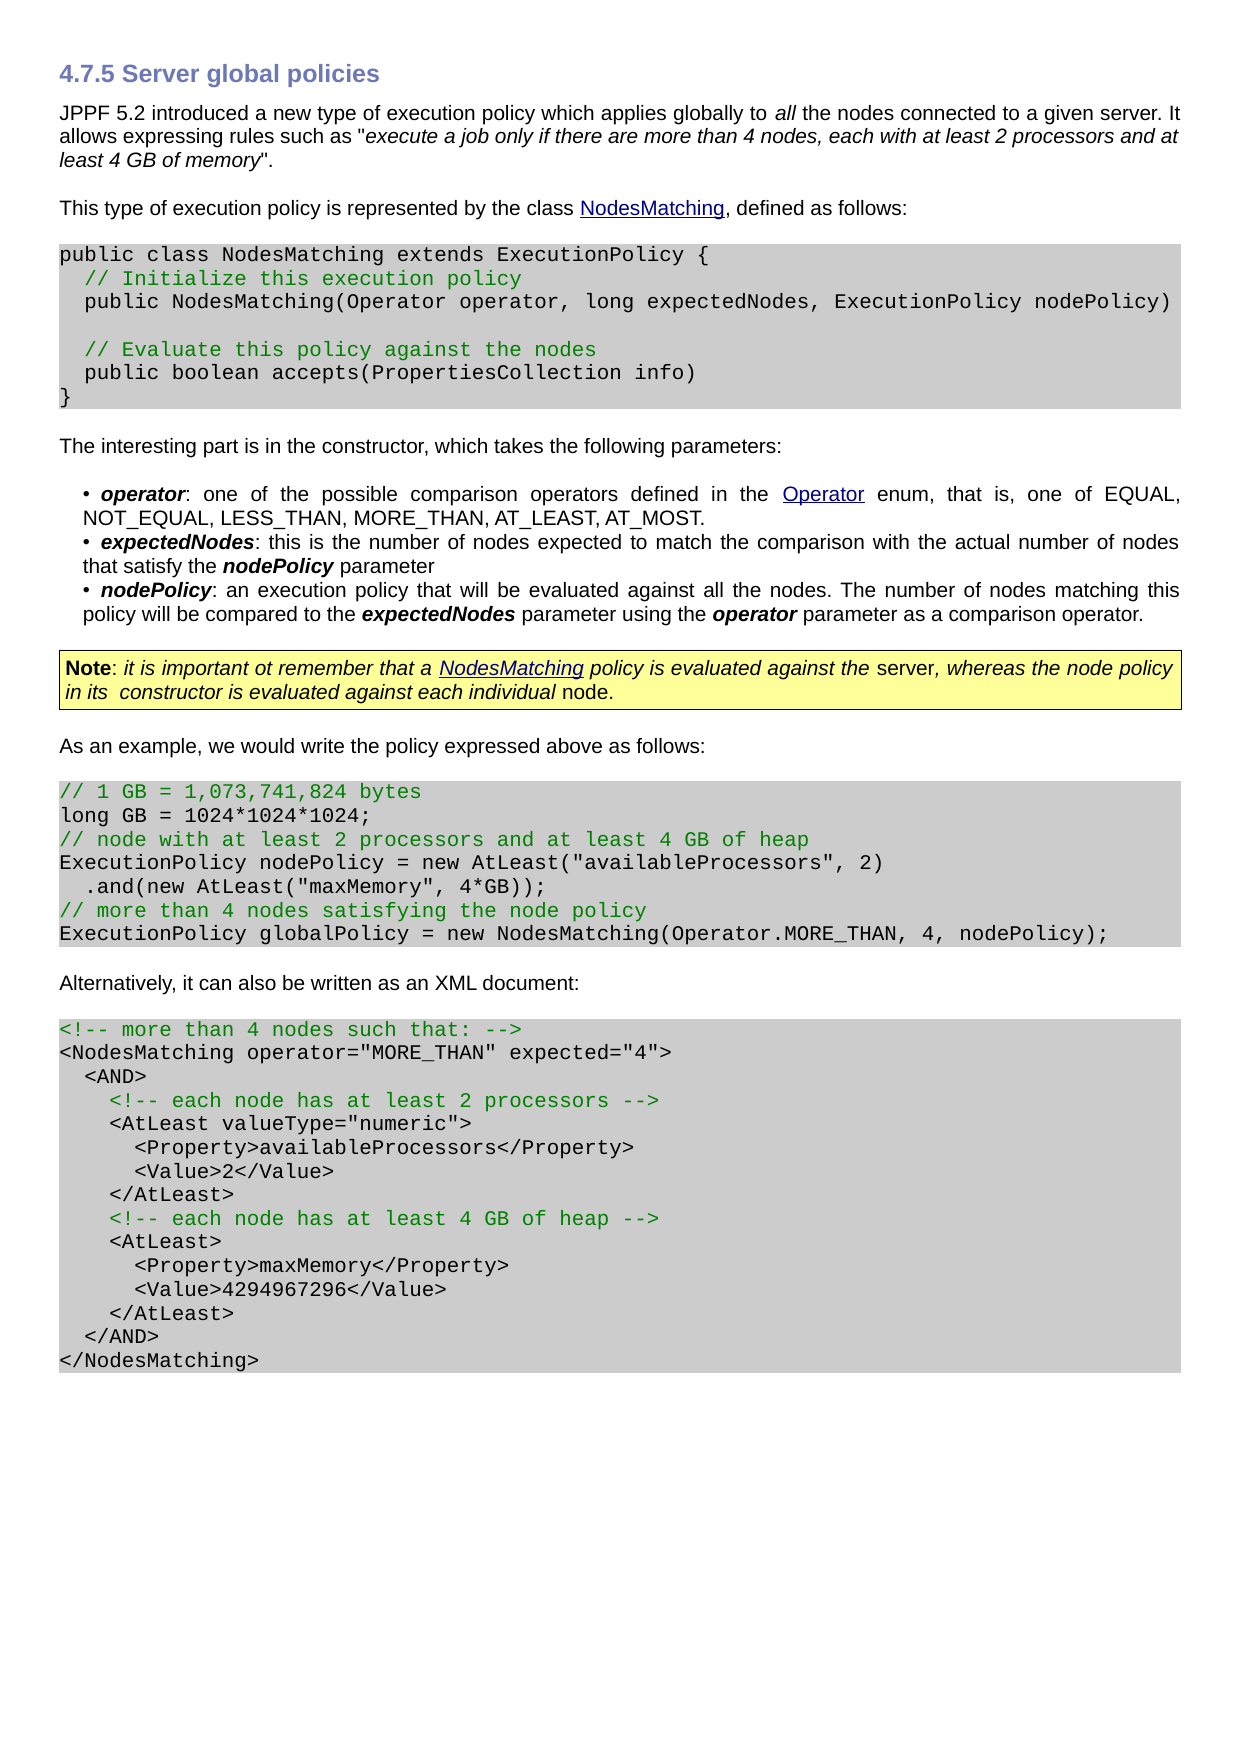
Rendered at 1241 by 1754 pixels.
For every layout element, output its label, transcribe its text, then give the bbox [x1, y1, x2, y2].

text } [59, 386, 1181, 409]
text <!-- more than 4 nodes such that: --> [59, 1019, 1181, 1042]
text long GB = 1024*1024*1024; [59, 805, 1181, 829]
text <AND> [59, 1066, 1181, 1090]
text <Value>4294967296</Value> [59, 1279, 1181, 1302]
text <AtLeast> [59, 1232, 1181, 1255]
text ExecutionPolicy nodePolicy = new AtLeast("availableProcessors", 2) [59, 852, 1181, 876]
text </AtLeast> [59, 1184, 1181, 1208]
text // 1 GB = 1,073,741,824 bytes [59, 781, 1181, 805]
text // Evaluate this policy against the nodes [59, 339, 1181, 362]
subtitle Server global policies [59, 59, 1181, 88]
text Note: it is important ot remember that a NodesMatching policy is evaluated against the server, whereas the node policy in its constructor is evaluated against each individual node. [60, 651, 1181, 709]
text <!-- each node has at least 4 GB of heap --> [59, 1208, 1181, 1232]
text .and(new AtLeast("maxMemory", 4*GB)); [59, 876, 1181, 899]
text public class NodesMatching extends ExecutionPolicy { [59, 244, 1181, 268]
text <!-- each node has at least 2 processors --> [59, 1090, 1181, 1113]
text </AtLeast> [59, 1302, 1181, 1326]
text This type of execution policy is represented by the class NodesMatching, defined as follows: [59, 196, 1181, 220]
text // node with at least 2 processors and at least 4 GB of heap [59, 829, 1181, 852]
text public boolean accepts(PropertiesCollection info) [59, 362, 1181, 386]
text <Property>availableProcessors</Property> [59, 1137, 1181, 1161]
list expectedNodes: this is the number of nodes expected to match the comparison with the actual number of nodes that satisfy the nodePolicy parameter [83, 529, 1181, 577]
text public NodesMatching(Operator operator, long expectedNodes, ExecutionPolicy nodePolicy) [59, 291, 1181, 315]
text // more than 4 nodes satisfying the node policy [59, 899, 1181, 923]
text ExecutionPolicy globalPolicy = new NodesMatching(Operator.MORE_THAN, 4, nodePolicy); [59, 923, 1181, 947]
text <Property>maxMemory</Property> [59, 1255, 1181, 1279]
list operator: one of the possible comparison operators defined in the Operator enum, that is, one of EQUAL, NOT_EQUAL, LESS_THAN, MORE_THAN, AT_LEAST, AT_MOST. [83, 481, 1181, 529]
text The interesting part is in the constructor, which takes the following parameters: [59, 433, 1181, 457]
text <AtLeast valueType="numeric"> [59, 1113, 1181, 1137]
text Alternatively, it can also be written as an XML document: [59, 971, 1181, 995]
text <Value>2</Value> [59, 1161, 1181, 1184]
text As an example, we would write the policy expressed above as follows: [59, 733, 1181, 757]
list nodePolicy: an execution policy that will be evaluated against all the nodes. The number of nodes matching this policy will be compared to the expectedNodes parameter using the operator parameter as a comparison operator. [83, 577, 1181, 626]
text // Initialize this execution policy [59, 268, 1181, 291]
text </NodesMatching> [59, 1350, 1181, 1373]
text <NodesMatching operator="MORE_THAN" expected="4"> [59, 1042, 1181, 1066]
text JPPF 5.2 introduced a new type of execution policy which applies globally to all the nodes connected to a given server. It allows expressing rules such as "execute a job only if there are more than 4 nodes, each with at least 2 processors and at least 4 GB of memory". [59, 100, 1181, 172]
text </AND> [59, 1326, 1181, 1350]
